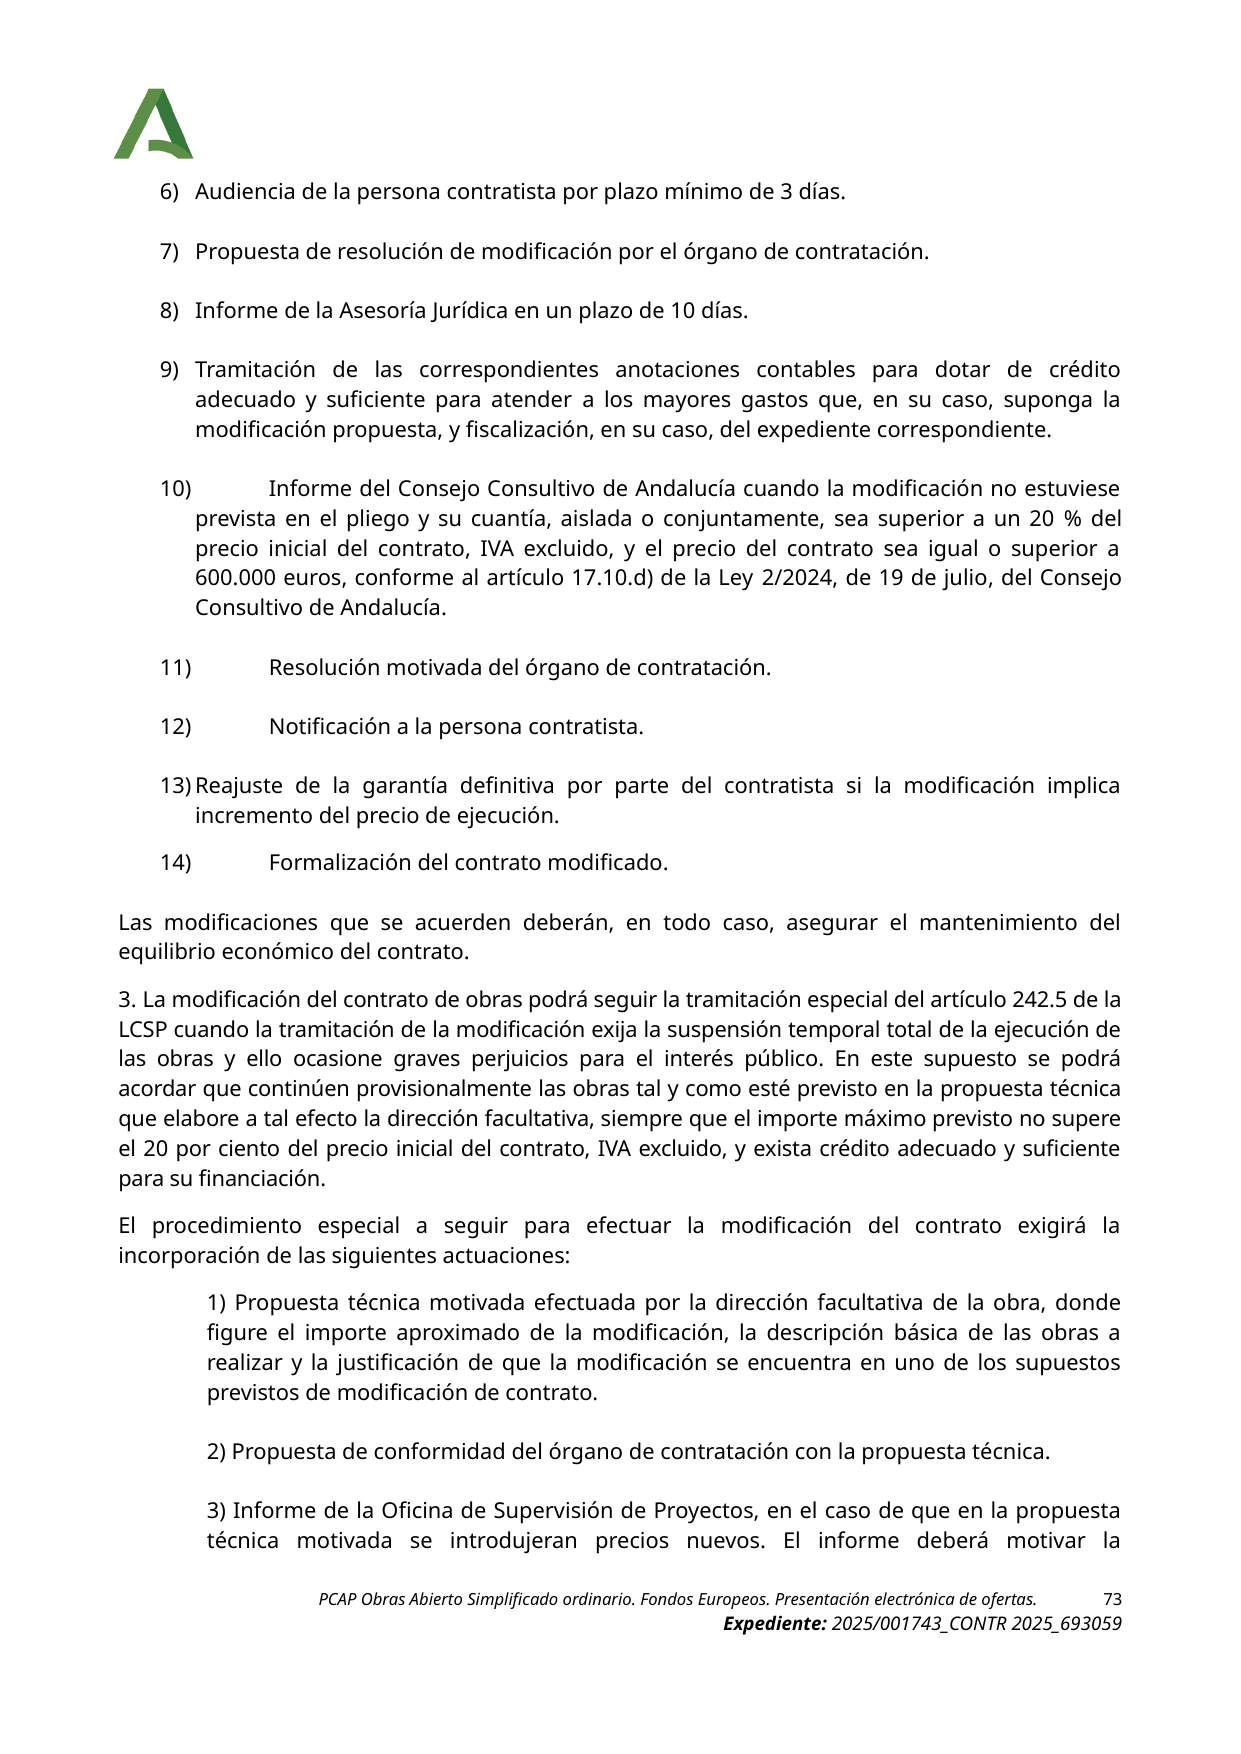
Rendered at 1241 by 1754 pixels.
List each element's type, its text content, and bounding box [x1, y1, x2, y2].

text 12) Notificación a la persona contratista. [159, 711, 1122, 741]
text El procedimiento especial a seguir para efectuar la modificación del contrato exigirá la incorporación de las siguientes actuaciones: [118, 1210, 1122, 1270]
text Las modificaciones que se acuerden deberán, en todo caso, asegurar el mantenimiento del equilibrio económico del contrato. [118, 907, 1122, 966]
text 10) Informe del Consejo Consultivo de Andalucía cuando la modificación no estuviese prevista en el pliego y su cuantía, aislada o conjuntamente, sea superior a un 20 % del precio inicial del contrato, IVA excluido, y el precio del contrato sea igual o superior a 600.000 euros, conforme al artículo 17.10.d) de la Ley 2/2024, de 19 de julio, del Consejo Consultivo de Andalucía. [159, 473, 1122, 622]
text 14) Formalización del contrato modificado. [159, 847, 1122, 877]
text 7) Propuesta de resolución de modificación por el órgano de contratación. [159, 236, 1122, 265]
text 1) Propuesta técnica motivada efectuada por la dirección facultativa de la obra, donde figure el importe aproximado de la modificación, la descripción básica de las obras a realizar y la justificación de que la modificación se encuentra en uno de los supuestos previstos de modificación de contrato. [207, 1287, 1122, 1407]
picture [109, 84, 198, 163]
text 2) Propuesta de conformidad del órgano de contratación con la propuesta técnica. [207, 1436, 1122, 1466]
text 8) Informe de la Asesoría Jurídica en un plazo de 10 días. [159, 295, 1122, 325]
text 9) Tramitación de las correspondientes anotaciones contables para dotar de crédito adecuado y suficiente para atender a los mayores gastos que, en su caso, suponga la modificación propuesta, y fiscalización, en su caso, del expediente correspondiente. [159, 354, 1122, 443]
text 13) Reajuste de la garantía definitiva por parte del contratista si la modificación implica incremento del precio de ejecución. [159, 770, 1122, 829]
text 3. La modificación del contrato de obras podrá seguir la tramitación especial del artículo 242.5 de la LCSP cuando la tramitación de la modificación exija la suspensión temporal total de la ejecución de las obras y ello ocasione graves perjuicios para el interés público. En este supuesto se podrá acordar que continúen provisionalmente las obras tal y como esté previsto en la propuesta técnica que elabore a tal efecto la dirección facultativa, siempre que el importe máximo previsto no supere el 20 por ciento del precio inicial del contrato, IVA excluido, y exista crédito adecuado y suficiente para su financiación. [118, 984, 1122, 1192]
text 11) Resolución motivada del órgano de contratación. [159, 651, 1122, 681]
text 3) Informe de la Oficina de Supervisión de Proyectos, en el caso de que en la propuesta técnica motivada se introdujeran precios nuevos. El informe deberá motivar la [207, 1495, 1122, 1555]
text 6) Audiencia de la persona contratista por plazo mínimo de 3 días. [159, 176, 1122, 206]
